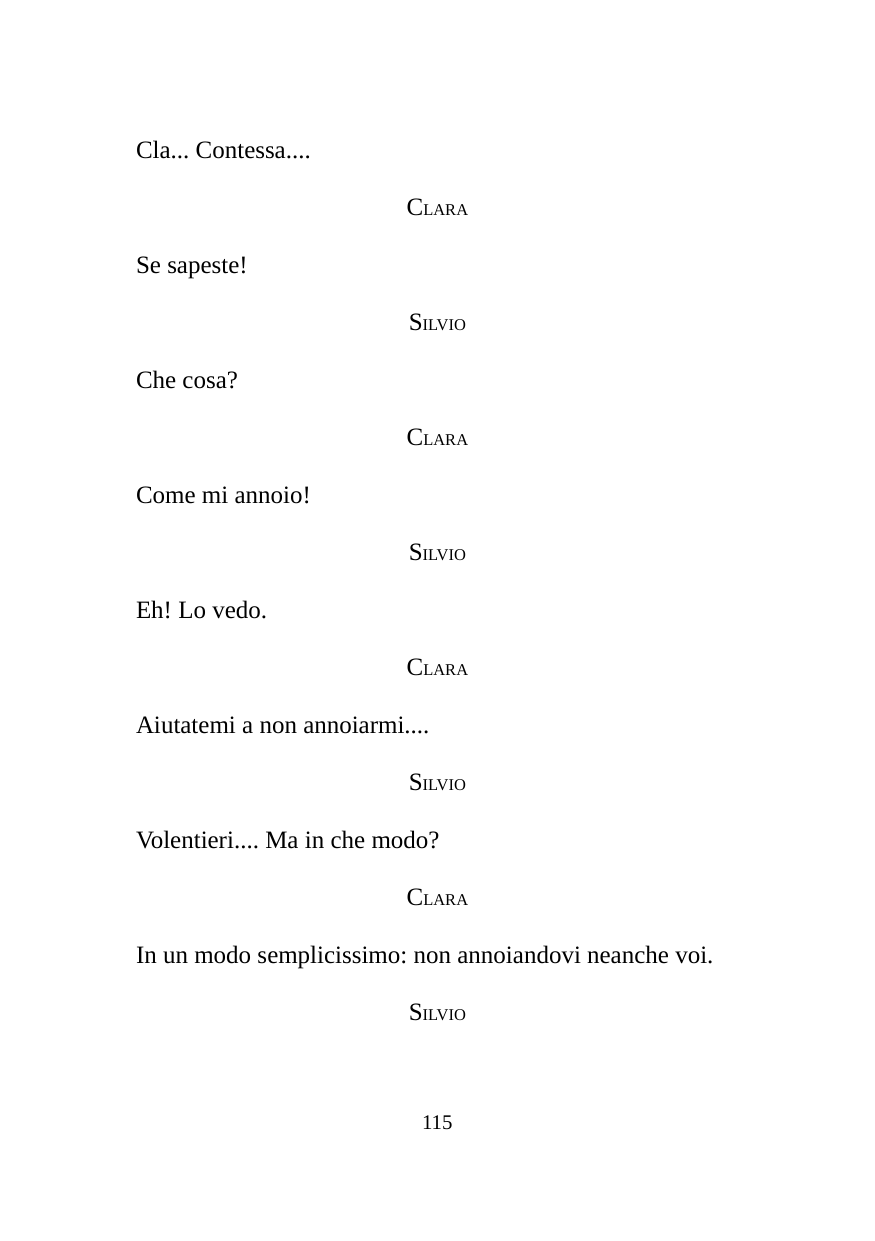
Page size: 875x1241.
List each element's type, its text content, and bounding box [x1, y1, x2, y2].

text In un modo semplicissimo: non annoiandovi neanche voi. [106, 940, 768, 969]
text Che cosa? [106, 365, 768, 394]
text Clara [106, 422, 768, 451]
text Volentieri.... Ma in che modo? [106, 825, 768, 854]
text Silvio [106, 307, 768, 336]
text Clara [106, 652, 768, 681]
text Se sapeste! [106, 250, 768, 279]
text Silvio [106, 537, 768, 566]
text Silvio [106, 767, 768, 796]
text Clara [106, 882, 768, 911]
text Silvio [106, 997, 768, 1026]
text Eh! Lo vedo. [106, 595, 768, 624]
text Aiutatemi a non annoiarmi.... [106, 710, 768, 739]
text Come mi annoio! [106, 480, 768, 509]
text Cla... Contessa.... [106, 135, 768, 164]
text Clara [106, 192, 768, 221]
